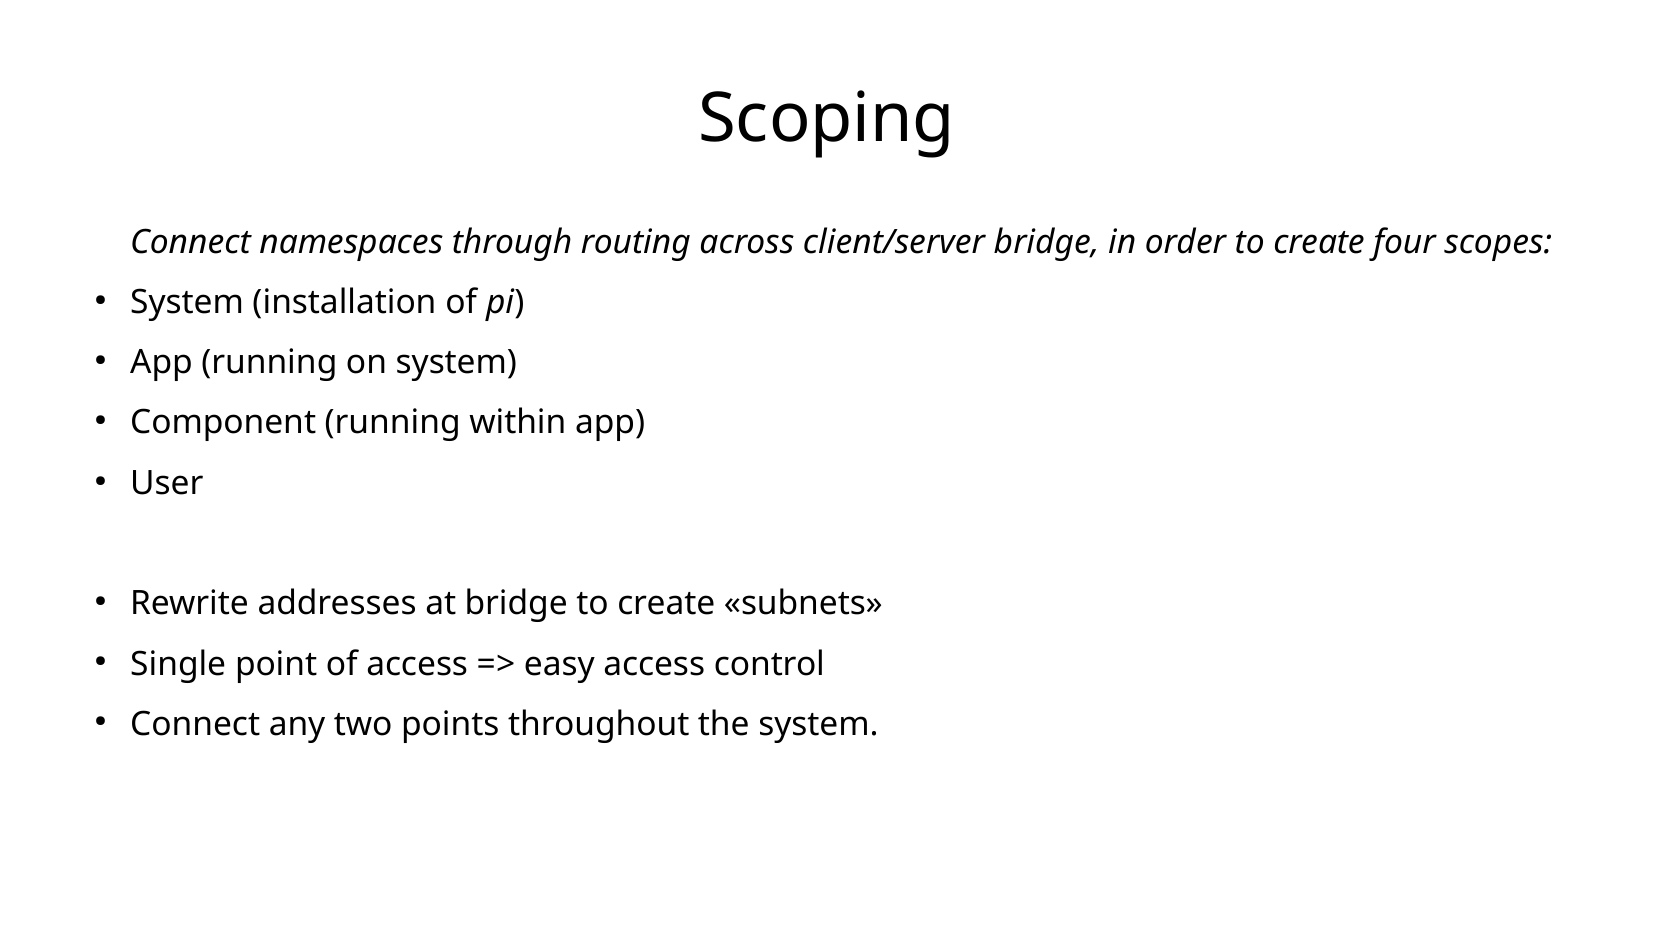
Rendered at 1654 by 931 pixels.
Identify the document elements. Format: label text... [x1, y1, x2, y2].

title Scoping [82, 37, 1571, 193]
list Connect namespaces through routing across client/server bridge, in order to create four scopes: System (installation of pi) App (running on system) Component (running within app) User Rewrite addresses at bridge to create «subnets» Single point of access => easy access control Connect any two points throughout the system. [82, 217, 1571, 758]
